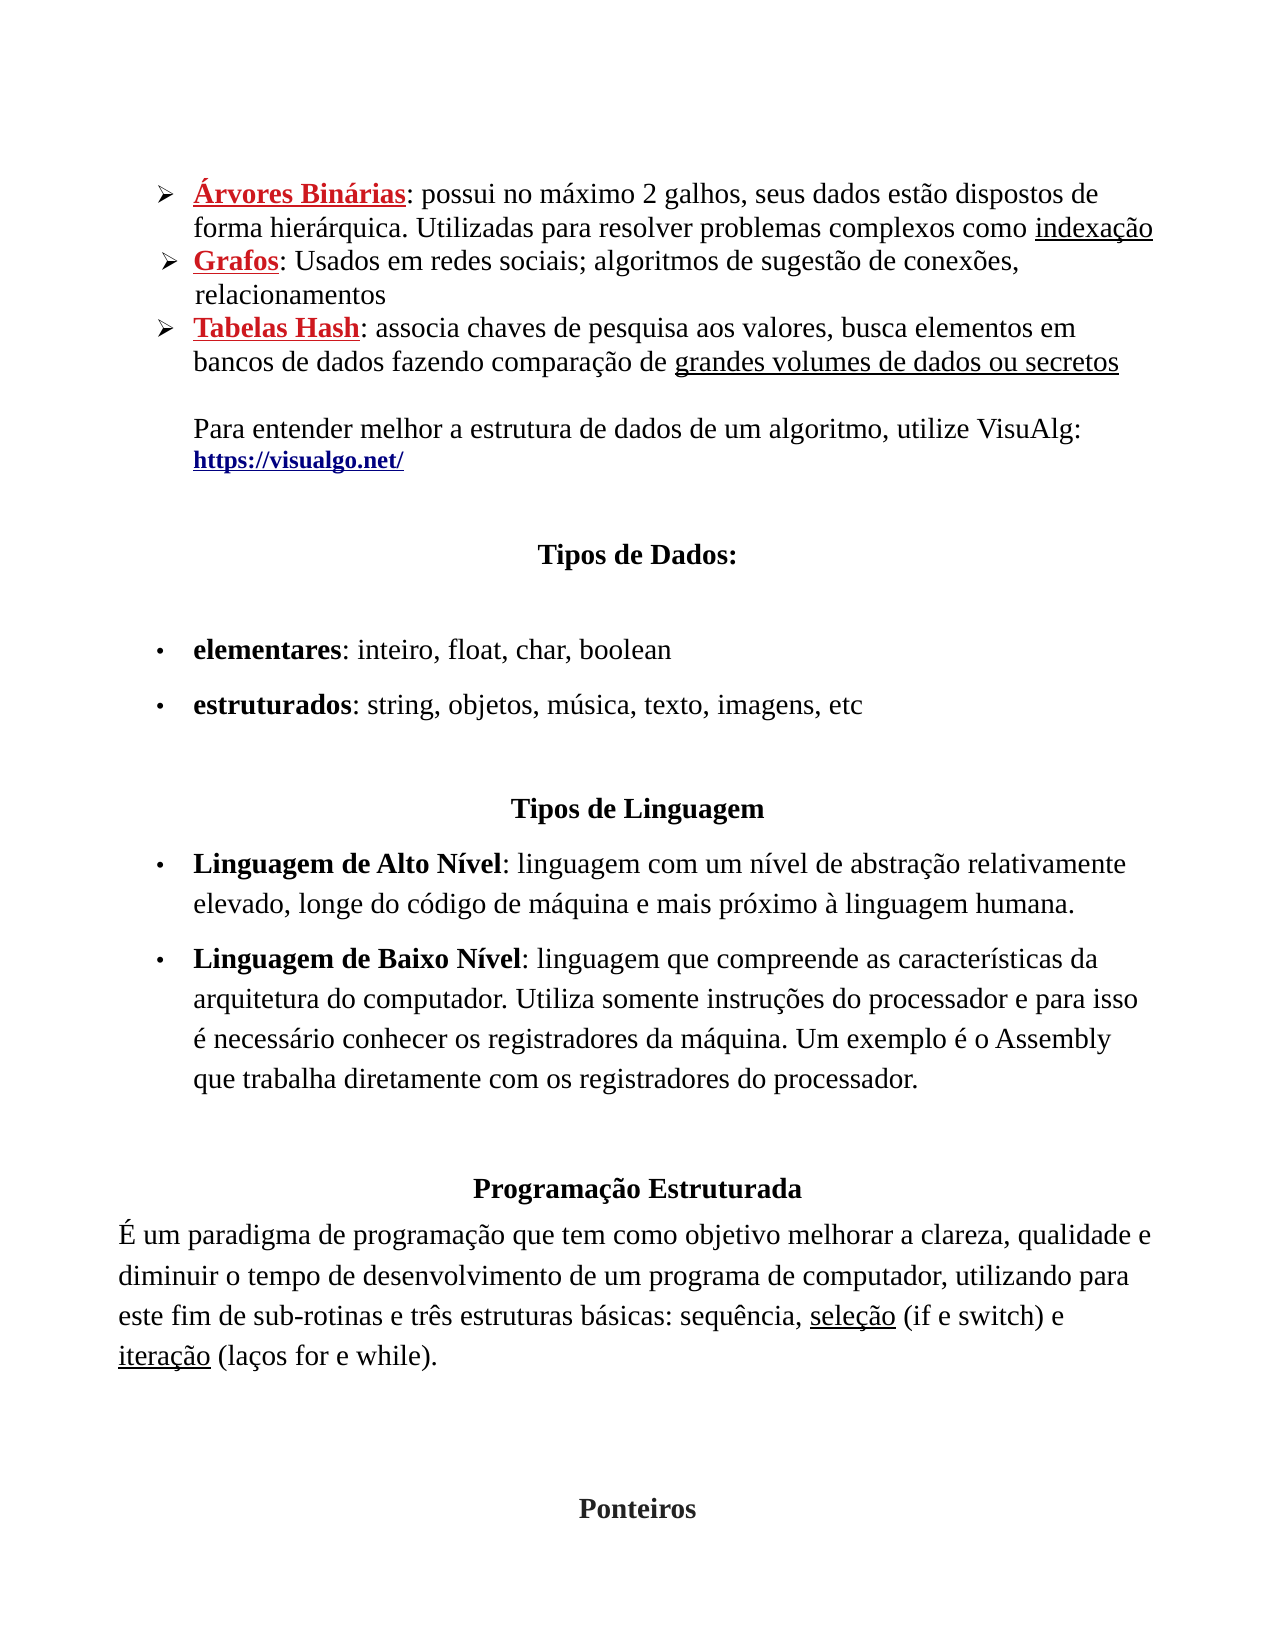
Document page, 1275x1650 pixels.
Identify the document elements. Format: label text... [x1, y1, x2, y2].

text Tipos de Linguagem [118, 791, 1157, 824]
list elementares: inteiro, float, char, boolean [156, 632, 1157, 666]
list estruturados: string, objetos, música, texto, imagens, etc [156, 687, 1157, 721]
subtitle Programação Estruturada [118, 1171, 1157, 1205]
text É um paradigma de programação que tem como objetivo melhorar a clareza, qualidade e diminuir o tempo de desenvolvimento de um programa de computador, utilizando para este fim de sub-rotinas e três estruturas básicas: sequência, seleção (if e switch) e iteração (laços for e while). [118, 1217, 1157, 1372]
list Tabelas Hash: associa chaves de pesquisa aos valores, busca elementos em bancos de dados fazendo comparação de grandes volumes de dados ou secretos Para entender melhor a estrutura de dados de um algoritmo, utilize VisuAlg: https://visualgo.net/ [156, 311, 1157, 502]
list Linguagem de Baixo Nível: linguagem que compreende as características da arquitetura do computador. Utiliza somente instruções do processador e para isso é necessário conhecer os registradores da máquina. Um exemplo é o Assembly que trabalha diretamente com os registradores do processador. [156, 941, 1157, 1095]
subtitle Tipos de Dados: [118, 537, 1157, 571]
list Grafos: Usados em redes sociais; algoritmos de sugestão de conexões, relacionamentos [159, 243, 1186, 311]
text Ponteiros [118, 1491, 1157, 1524]
list Árvores Binárias: possui no máximo 2 galhos, seus dados estão dispostos de forma hierárquica. Utilizadas para resolver problemas complexos como indexação [156, 176, 1157, 243]
list Linguagem de Alto Nível: linguagem com um nível de abstração relativamente elevado, longe do código de máquina e mais próximo à linguagem humana. [156, 846, 1157, 919]
